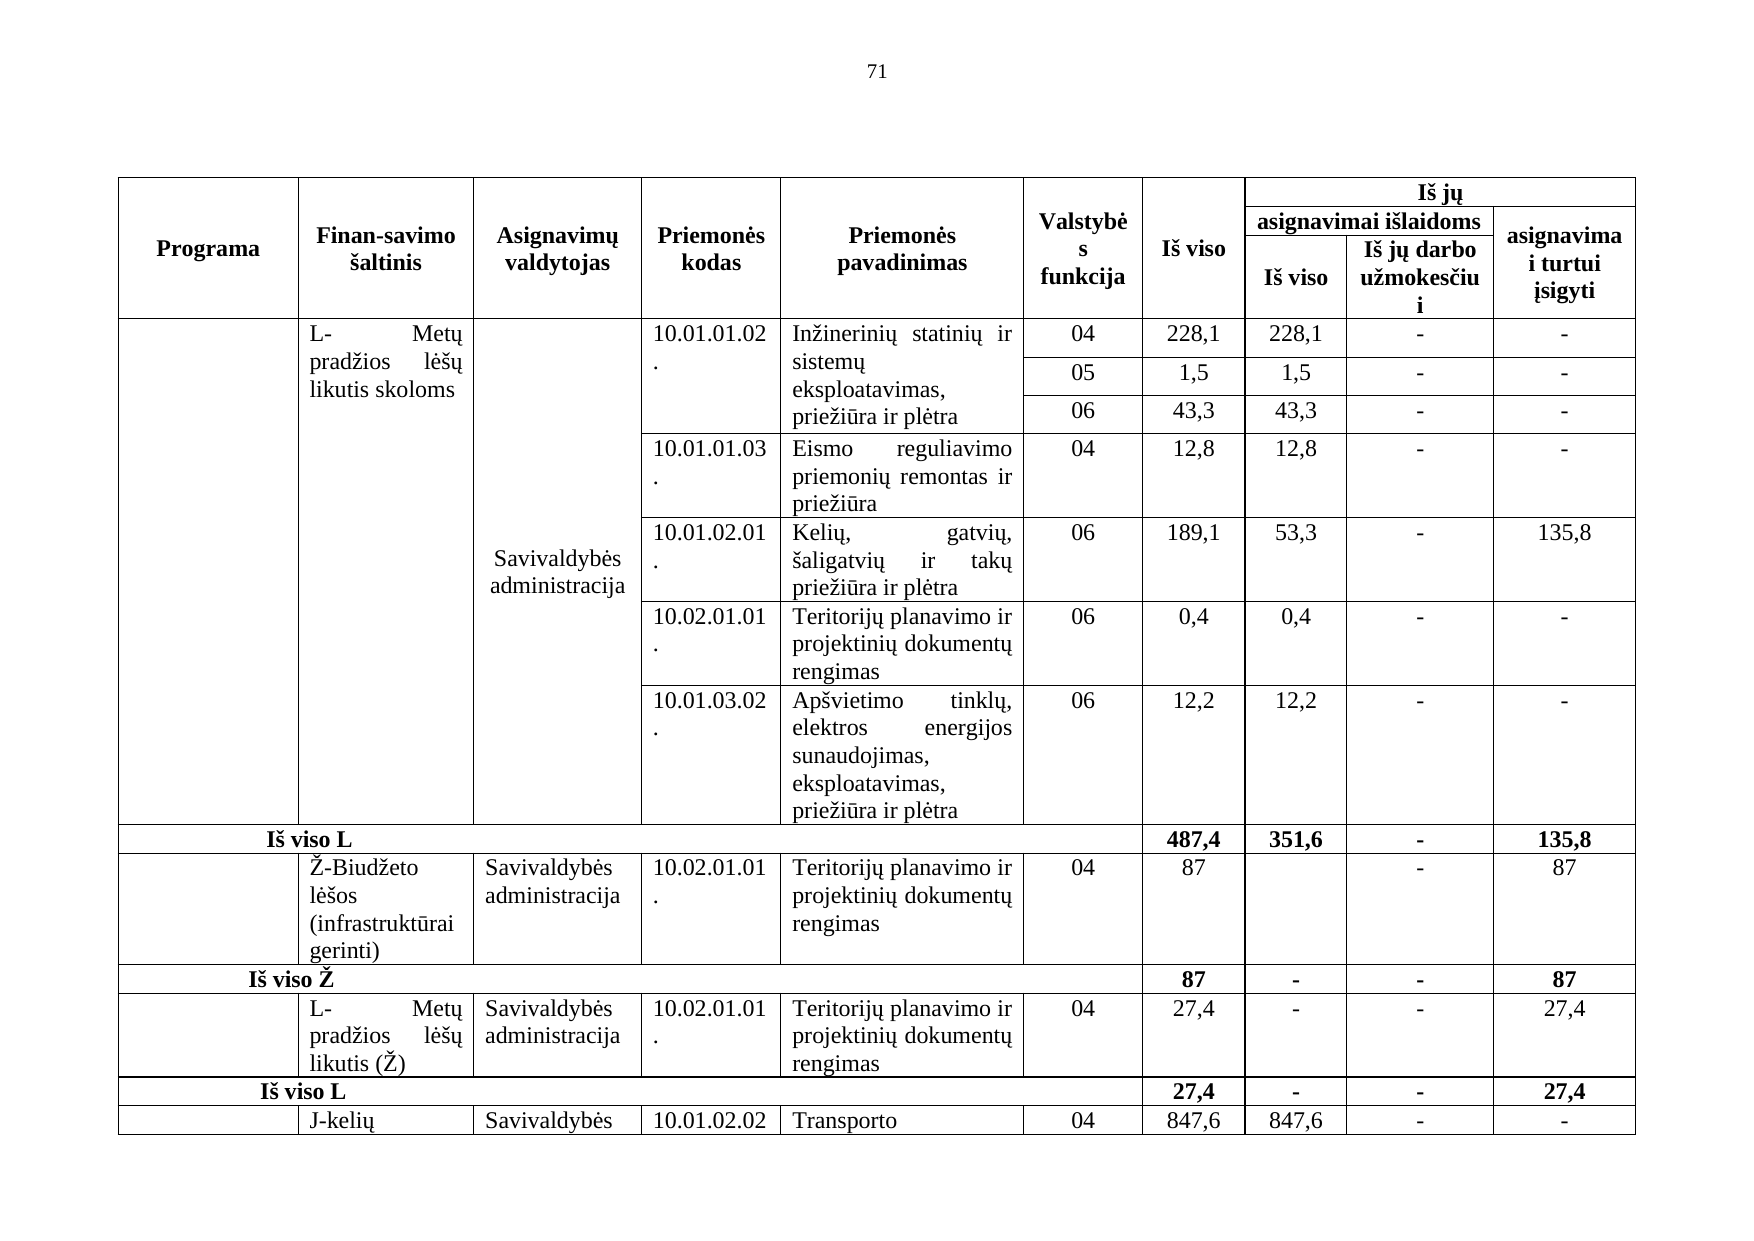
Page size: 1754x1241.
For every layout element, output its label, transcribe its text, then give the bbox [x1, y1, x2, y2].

table_cell Savivaldybės administracija [474, 854, 641, 964]
table_cell 53,3 [1246, 518, 1346, 601]
table_cell Inžinerinių statinių ir sistemų eksploatavimas, priežiūra ir plėtra [781, 319, 1023, 433]
table_cell 27,4 [1494, 1078, 1635, 1105]
table_cell 06 [1024, 518, 1142, 601]
table_cell [119, 319, 298, 824]
table_cell 847,6 [1143, 1106, 1244, 1134]
table_cell 10.01.01.03. [642, 434, 780, 517]
table_cell - [1246, 965, 1346, 992]
table_cell - [1494, 358, 1635, 395]
table_cell 135,8 [1494, 825, 1635, 852]
table_cell asignavimai turtui įsigyti [1494, 207, 1635, 318]
table_cell 228,1 [1246, 319, 1346, 357]
table_cell - [1494, 434, 1635, 517]
table_cell 06 [1024, 396, 1142, 433]
table_cell - [1347, 319, 1493, 357]
table_header Priemonės pavadinimas [781, 178, 1023, 318]
table_cell 10.01.01.02. [642, 319, 780, 433]
table_cell - [1347, 1106, 1493, 1134]
table_cell L- Metų pradžios lėšų likutis (Ž) [299, 994, 473, 1076]
table_cell Teritorijų planavimo ir projektinių dokumentų rengimas [781, 854, 1023, 964]
table_header Iš jų [1246, 178, 1635, 206]
table_cell J-kelių [299, 1106, 473, 1134]
table_cell - [1494, 1106, 1635, 1134]
table_header Priemonės kodas [642, 178, 780, 318]
table_cell 10.01.02.01. [642, 518, 780, 601]
table_cell 351,6 [1246, 825, 1346, 852]
table_cell Iš viso [1246, 236, 1346, 318]
table_cell 27,4 [1494, 994, 1635, 1076]
table_cell 27,4 [1143, 994, 1244, 1076]
table_cell 06 [1024, 686, 1142, 824]
table_cell Transporto [781, 1106, 1023, 1134]
table_cell - [1347, 602, 1493, 685]
table_cell - [1347, 396, 1493, 433]
table_header Iš viso [1143, 178, 1244, 318]
table_cell 0,4 [1143, 602, 1244, 685]
table_cell Savivaldybės administracija [474, 994, 641, 1076]
table_cell 12,8 [1246, 434, 1346, 517]
table_cell Eismo reguliavimo priemonių remontas ir priežiūra [781, 434, 1023, 517]
table_cell 87 [1494, 965, 1635, 992]
table_cell 10.01.03.02. [642, 686, 780, 824]
table_cell - [1347, 854, 1493, 964]
table_cell 1,5 [1143, 358, 1244, 395]
table_cell Iš jų darbo užmokesčiui [1347, 236, 1493, 318]
table_cell Iš viso L [119, 1078, 1142, 1105]
table_cell 847,6 [1246, 1106, 1346, 1134]
table_cell 228,1 [1143, 319, 1244, 357]
table_cell L- Metų pradžios lėšų likutis skoloms [299, 319, 473, 824]
table_cell 04 [1024, 994, 1142, 1076]
table_cell 12,2 [1143, 686, 1244, 824]
table_cell Iš viso Ž [119, 965, 1142, 992]
table_cell Teritorijų planavimo ir projektinių dokumentų rengimas [781, 994, 1023, 1076]
table_cell [119, 994, 298, 1076]
table_cell [119, 1106, 298, 1134]
table_cell 04 [1024, 319, 1142, 357]
table_cell 0,4 [1246, 602, 1346, 685]
table_cell Teritorijų planavimo ir projektinių dokumentų rengimas [781, 602, 1023, 685]
table_cell 10.02.01.01. [642, 854, 780, 964]
table_cell 135,8 [1494, 518, 1635, 601]
table_cell Apšvietimo tinklų, elektros energijos sunaudojimas, eksploatavimas, priežiūra ir plėtra [781, 686, 1023, 824]
table_cell - [1347, 434, 1493, 517]
table_cell [119, 854, 298, 964]
table_cell - [1494, 319, 1635, 357]
table_cell - [1494, 396, 1635, 433]
table_cell 87 [1494, 854, 1635, 964]
table_header Asignavimų valdytojas [474, 178, 641, 318]
table_cell - [1347, 686, 1493, 824]
table_cell - [1494, 686, 1635, 824]
table_cell 06 [1024, 602, 1142, 685]
table_cell 05 [1024, 358, 1142, 395]
table_cell - [1347, 518, 1493, 601]
table_cell - [1246, 994, 1346, 1076]
table_cell Ž-Biudžeto lėšos (infrastruktūrai gerinti) [299, 854, 473, 964]
table_cell 487,4 [1143, 825, 1244, 852]
table_cell 04 [1024, 1106, 1142, 1134]
table_cell 10.02.01.01. [642, 994, 780, 1076]
table_cell 04 [1024, 854, 1142, 964]
table_cell 43,3 [1143, 396, 1244, 433]
table_cell - [1347, 994, 1493, 1076]
table_cell - [1347, 1078, 1493, 1105]
table_cell - [1347, 358, 1493, 395]
table_cell - [1494, 602, 1635, 685]
table_cell 04 [1024, 434, 1142, 517]
table_cell 1,5 [1246, 358, 1346, 395]
table_cell asignavimai išlaidoms [1246, 207, 1493, 234]
table_cell - [1246, 1078, 1346, 1105]
table_cell [1246, 854, 1346, 964]
table_header Programa [119, 178, 298, 318]
table_cell 10.02.01.01. [642, 602, 780, 685]
table_cell Savivaldybės [474, 1106, 641, 1134]
table_cell Iš viso L [119, 825, 1142, 852]
table_cell 189,1 [1143, 518, 1244, 601]
table_cell 12,2 [1246, 686, 1346, 824]
table_cell 87 [1143, 854, 1244, 964]
table_cell 87 [1143, 965, 1244, 992]
table_cell Savivaldybės administracija [474, 319, 641, 824]
table_header Finan-savimo šaltinis [299, 178, 473, 318]
table_cell - [1347, 965, 1493, 992]
table_cell 43,3 [1246, 396, 1346, 433]
table_cell 27,4 [1143, 1078, 1244, 1105]
table_header Valstybės funkcija [1024, 178, 1142, 318]
table_cell Kelių, gatvių, šaligatvių ir takų priežiūra ir plėtra [781, 518, 1023, 601]
table_cell 12,8 [1143, 434, 1244, 517]
table_cell - [1347, 825, 1493, 852]
table_cell 10.01.02.02 [642, 1106, 780, 1134]
